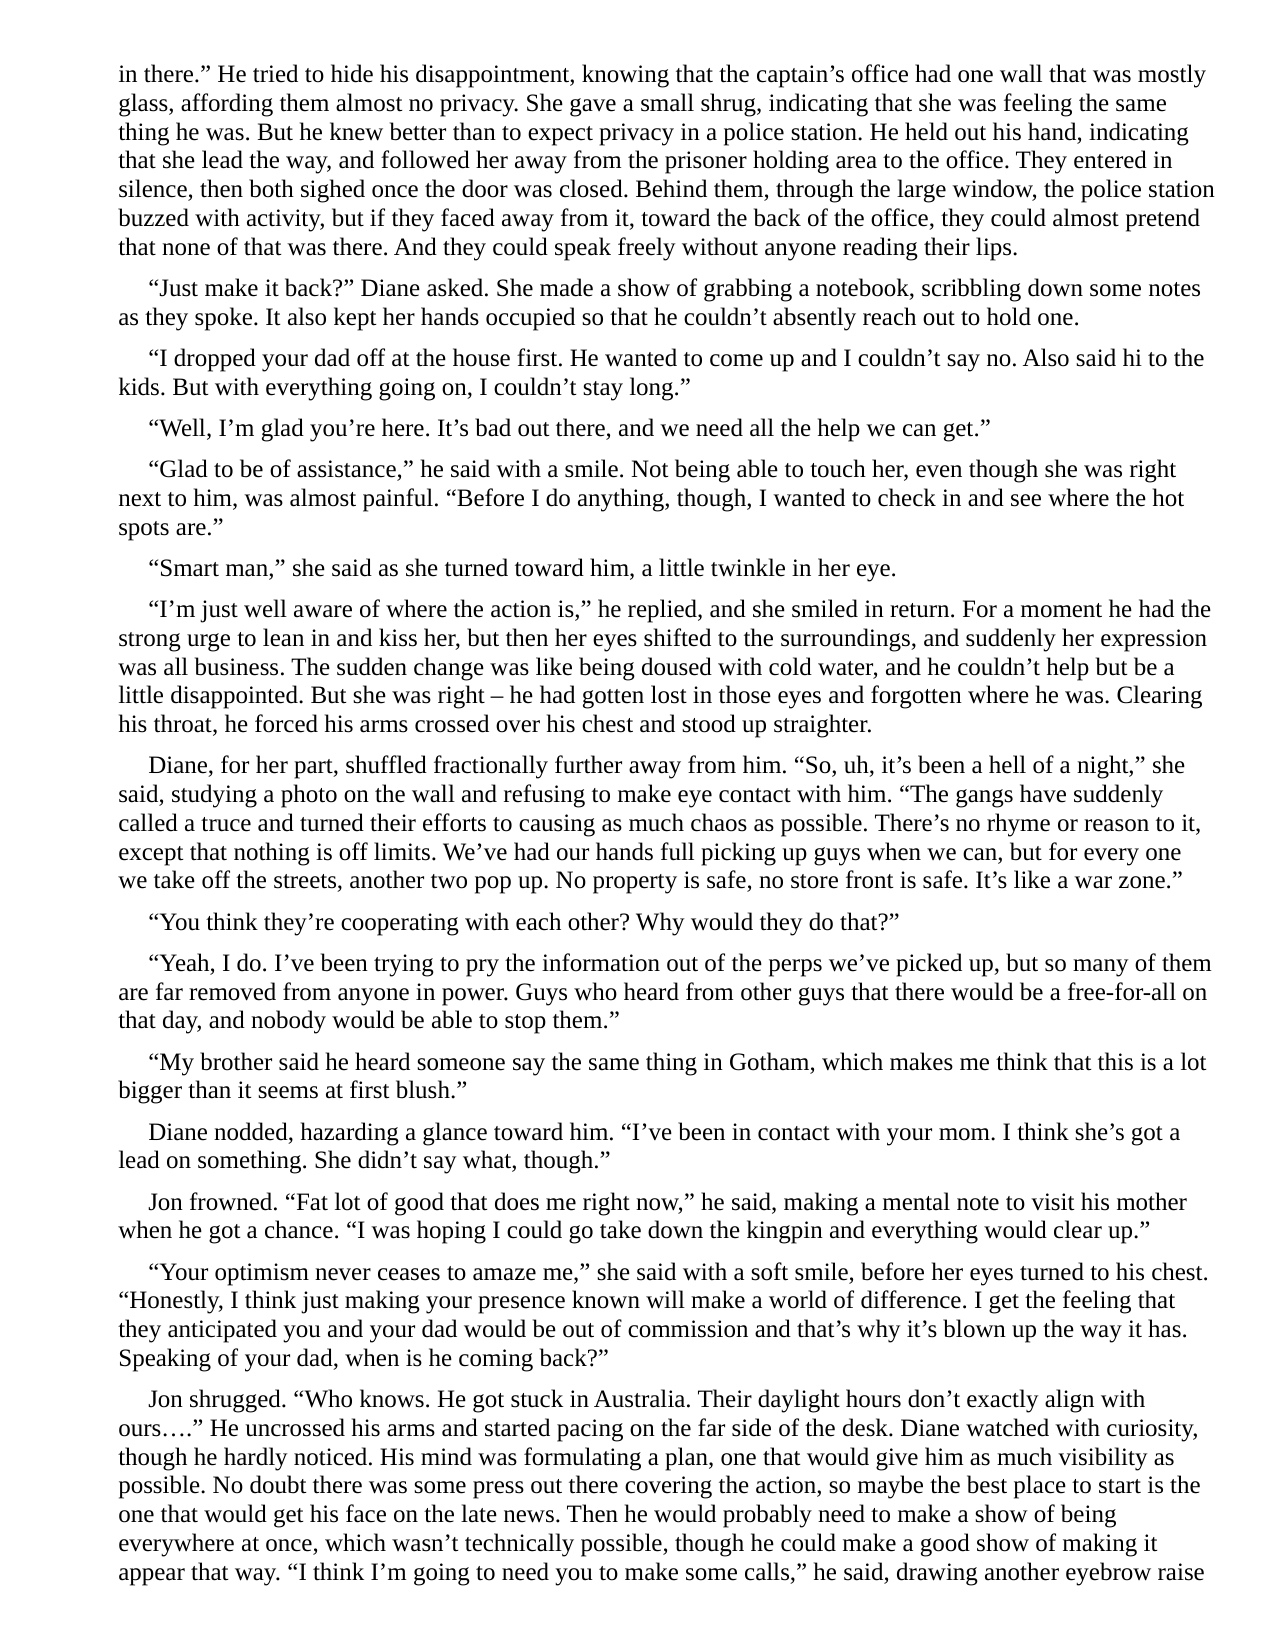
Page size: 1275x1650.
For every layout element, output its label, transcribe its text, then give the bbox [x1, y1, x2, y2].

text “My brother said he heard someone say the same thing in Gotham, which makes me think that this is a lot bigger than it seems at first blush.” [118, 1047, 1216, 1104]
text Diane nodded, hazarding a glance toward him. “I’ve been in contact with your mom. I think she’s got a lead on something. She didn’t say what, though.” [118, 1117, 1216, 1174]
text in there.” He tried to hide his disappointment, knowing that the captain’s office had one wall that was mostly glass, affording them almost no privacy. She gave a small shrug, indicating that she was feeling the same thing he was. But he knew better than to expect privacy in a police station. He held out his hand, indicating that she lead the way, and followed her away from the prisoner holding area to the office. They entered in silence, then both sighed once the door was closed. Behind them, through the large window, the police station buzzed with activity, but if they faced away from it, toward the back of the office, they could almost pretend that none of that was there. And they could speak freely without anyone reading their lips. [118, 59, 1216, 260]
text “I dropped your dad off at the house first. He wanted to come up and I couldn’t say no. Also said hi to the kids. But with everything going on, I couldn’t stay long.” [118, 343, 1216, 400]
text “Glad to be of assistance,” he said with a smile. Not being able to touch her, even though she was right next to him, was almost painful. “Before I do anything, though, I wanted to check in and see where the hot spots are.” [118, 454, 1216, 540]
text “Yeah, I do. I’ve been trying to pry the information out of the perps we’ve picked up, but so many of them are far removed from anyone in power. Guys who heard from other guys that there would be a free-for-all on that day, and nobody would be able to stop them.” [118, 948, 1216, 1034]
text Jon frowned. “Fat lot of good that does me right now,” he said, making a mental note to visit his mother when he got a chance. “I was hoping I could go take down the kingpin and everything would clear up.” [118, 1187, 1216, 1244]
text “Smart man,” she said as she turned toward him, a little twinkle in her eye. [118, 553, 1216, 582]
text “Your optimism never ceases to amaze me,” she said with a soft smile, before her eyes turned to his chest. “Honestly, I think just making your presence known will make a world of difference. I get the feeling that they anticipated you and your dad would be out of commission and that’s why it’s blown up the way it has. Speaking of your dad, when is he coming back?” [118, 1257, 1216, 1372]
text “I’m just well aware of where the action is,” he replied, and she smiled in return. For a moment he had the strong urge to lean in and kiss her, but then her eyes shifted to the surroundings, and suddenly her expression was all business. The sudden change was like being doused with cold water, and he couldn’t help but be a little disappointed. But she was right – he had gotten lost in those eyes and forgotten where he was. Clearing his throat, he forced his arms crossed over his chest and stood up straighter. [118, 594, 1216, 738]
text Jon shrugged. “Who knows. He got stuck in Australia. Their daylight hours don’t exactly align with ours….” He uncrossed his arms and started pacing on the far side of the desk. Diane watched with curiosity, though he hardly noticed. His mind was formulating a plan, one that would give him as much visibility as possible. No doubt there was some press out there covering the action, so maybe the best place to start is the one that would get his face on the late news. Then he would probably need to make a show of being everywhere at once, which wasn’t technically possible, though he could make a good show of making it appear that way. “I think I’m going to need you to make some calls,” he said, drawing another eyebrow raise [118, 1384, 1216, 1585]
text “You think they’re cooperating with each other? Why would they do that?” [118, 907, 1216, 935]
text “Well, I’m glad you’re here. It’s bad out there, and we need all the help we can get.” [118, 413, 1216, 442]
text Diane, for her part, shuffled fractionally further away from him. “So, uh, it’s been a hell of a night,” she said, studying a photo on the wall and refusing to make eye contact with him. “The gangs have suddenly called a truce and turned their efforts to causing as much chaos as possible. There’s no rhyme or reason to it, except that nothing is off limits. We’ve had our hands full picking up guys when we can, but for every one we take off the streets, another two pop up. No property is safe, no store front is safe. It’s like a war zone.” [118, 750, 1216, 894]
text “Just make it back?” Diane asked. She made a show of grabbing a notebook, scribbling down some notes as they spoke. It also kept her hands occupied so that he couldn’t absently reach out to hold one. [118, 273, 1216, 330]
